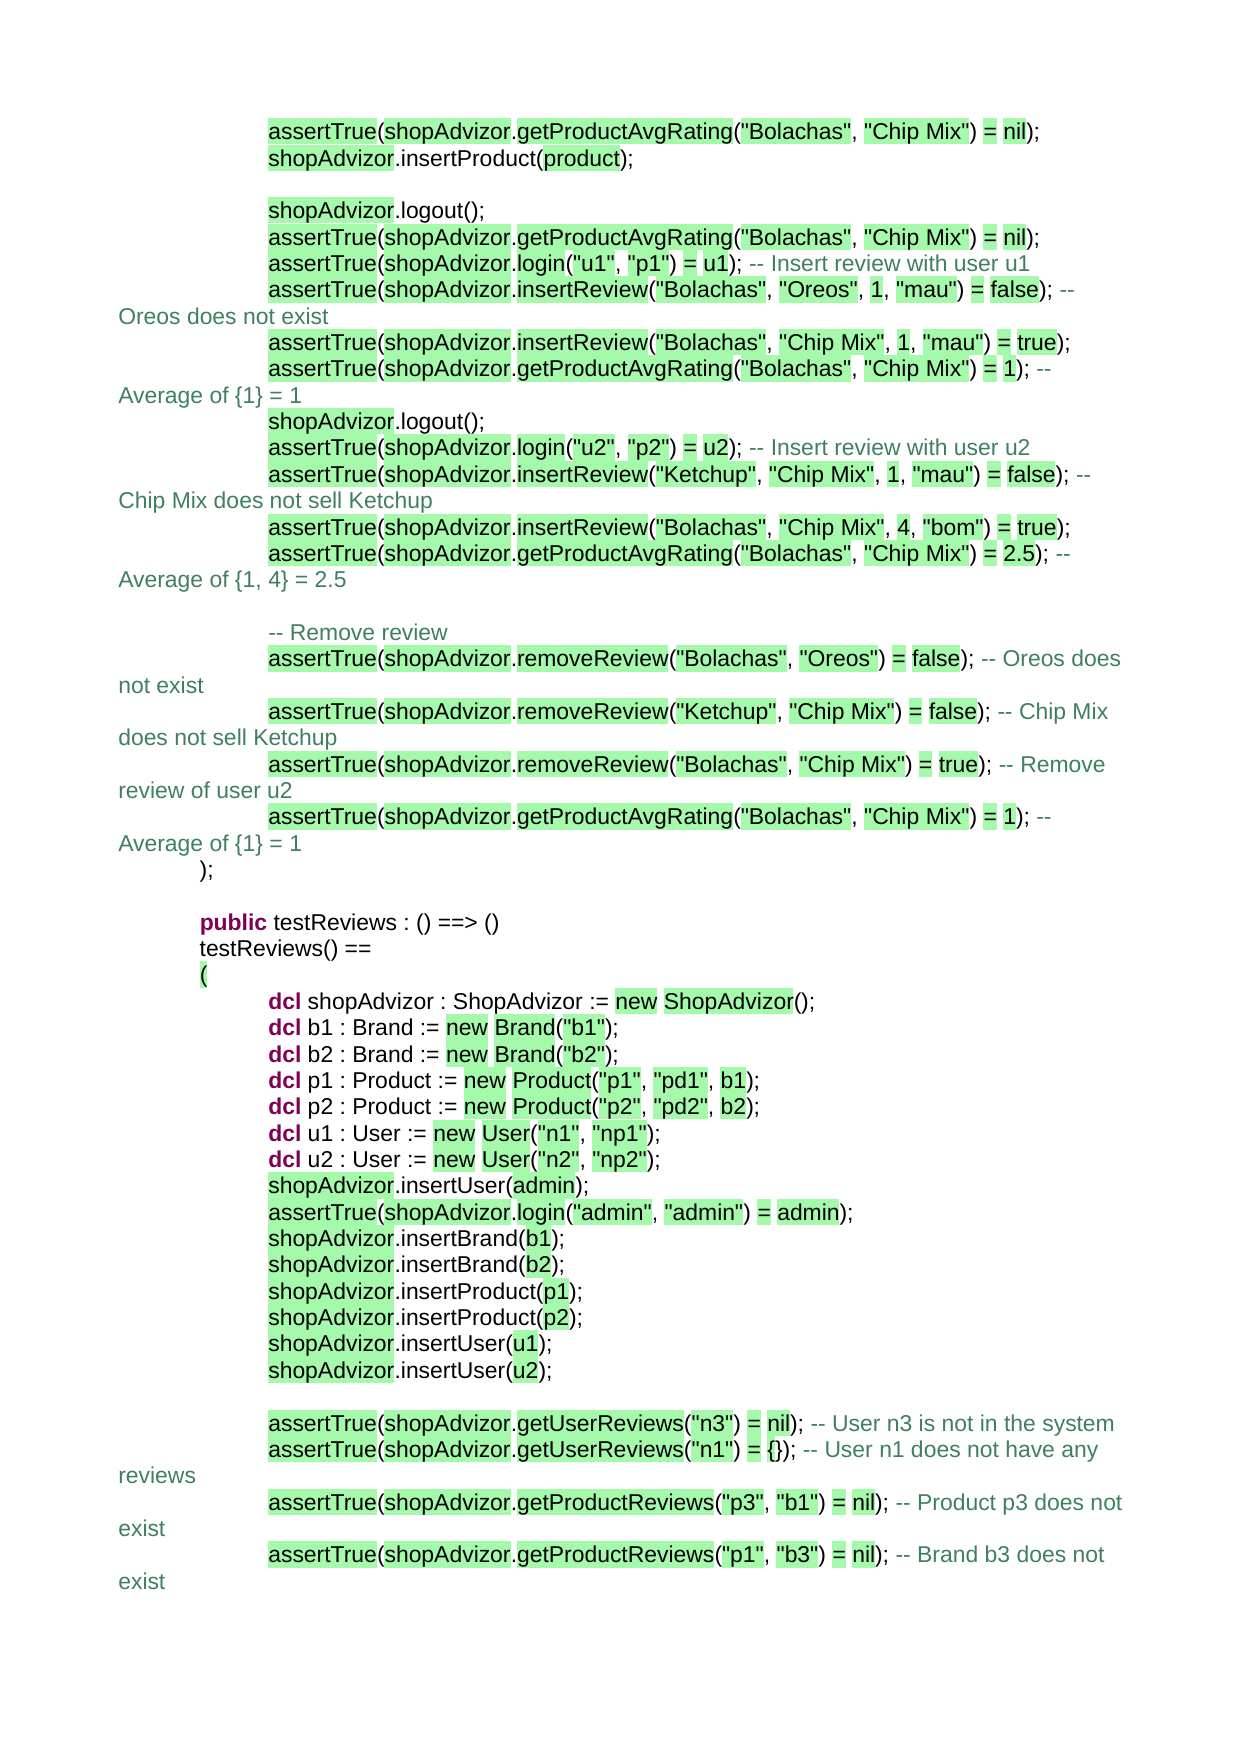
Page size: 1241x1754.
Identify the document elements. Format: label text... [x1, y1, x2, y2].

text assertTrue(shopAdvizor.removeReview("Bolachas", "Chip Mix") = true); -- Remove review of user u2 [118, 751, 1122, 803]
text assertTrue(shopAdvizor.insertReview("Bolachas", "Chip Mix", 4, "bom") = true); [118, 513, 1122, 540]
text shopAdvizor.insertBrand(b1); [118, 1225, 1122, 1251]
text public testReviews : () ==> () [118, 909, 1122, 935]
text assertTrue(shopAdvizor.getProductReviews("p3", "b1") = nil); -- Product p3 does not exist [118, 1488, 1122, 1541]
text dcl u2 : User := new User("n2", "np2"); [118, 1146, 1122, 1172]
text dcl u1 : User := new User("n1", "np1"); [118, 1119, 1122, 1146]
text assertTrue(shopAdvizor.insertReview("Bolachas", "Oreos", 1, "mau") = false); -- Oreos does not exist [118, 276, 1122, 329]
text assertTrue(shopAdvizor.login("u1", "p1") = u1); -- Insert review with user u1 [118, 250, 1122, 276]
text assertTrue(shopAdvizor.getProductAvgRating("Bolachas", "Chip Mix") = nil); [118, 223, 1122, 250]
text dcl shopAdvizor : ShopAdvizor := new ShopAdvizor(); [118, 988, 1122, 1014]
text -- Remove review [118, 619, 1122, 645]
text assertTrue(shopAdvizor.login("u2", "p2") = u2); -- Insert review with user u2 [118, 434, 1122, 461]
text assertTrue(shopAdvizor.insertReview("Bolachas", "Chip Mix", 1, "mau") = true); [118, 329, 1122, 355]
text dcl p1 : Product := new Product("p1", "pd1", b1); [118, 1067, 1122, 1093]
text assertTrue(shopAdvizor.getProductAvgRating("Bolachas", "Chip Mix") = 1); -- Average of {1} = 1 [118, 803, 1122, 856]
text assertTrue(shopAdvizor.login("admin", "admin") = admin); [118, 1199, 1122, 1225]
text assertTrue(shopAdvizor.getProductAvgRating("Bolachas", "Chip Mix") = 2.5); -- Average of {1, 4} = 2.5 [118, 540, 1122, 592]
text assertTrue(shopAdvizor.getProductAvgRating("Bolachas", "Chip Mix") = nil); [118, 118, 1122, 144]
text ( [118, 961, 1122, 988]
text shopAdvizor.insertProduct(p2); [118, 1304, 1122, 1330]
text shopAdvizor.insertProduct(p1); [118, 1278, 1122, 1304]
text dcl b2 : Brand := new Brand("b2"); [118, 1041, 1122, 1067]
text shopAdvizor.insertUser(u1); [118, 1330, 1122, 1357]
text assertTrue(shopAdvizor.getProductReviews("p1", "b3") = nil); -- Brand b3 does not exist [118, 1541, 1122, 1594]
text assertTrue(shopAdvizor.getUserReviews("n1") = {}); -- User n1 does not have any reviews [118, 1436, 1122, 1488]
text assertTrue(shopAdvizor.removeReview("Ketchup", "Chip Mix") = false); -- Chip Mix does not sell Ketchup [118, 698, 1122, 751]
text dcl b1 : Brand := new Brand("b1"); [118, 1014, 1122, 1041]
text dcl p2 : Product := new Product("p2", "pd2", b2); [118, 1093, 1122, 1119]
text shopAdvizor.logout(); [118, 197, 1122, 223]
text ); [118, 856, 1122, 882]
text shopAdvizor.insertProduct(product); [118, 144, 1122, 171]
text assertTrue(shopAdvizor.removeReview("Bolachas", "Oreos") = false); -- Oreos does not exist [118, 645, 1122, 698]
text shopAdvizor.insertUser(u2); [118, 1357, 1122, 1383]
text assertTrue(shopAdvizor.getProductAvgRating("Bolachas", "Chip Mix") = 1); -- Average of {1} = 1 [118, 355, 1122, 408]
text assertTrue(shopAdvizor.getUserReviews("n3") = nil); -- User n3 is not in the system [118, 1409, 1122, 1436]
text shopAdvizor.logout(); [118, 408, 1122, 434]
text shopAdvizor.insertBrand(b2); [118, 1251, 1122, 1278]
text assertTrue(shopAdvizor.insertReview("Ketchup", "Chip Mix", 1, "mau") = false); -- Chip Mix does not sell Ketchup [118, 461, 1122, 513]
text testReviews() == [118, 935, 1122, 961]
text shopAdvizor.insertUser(admin); [118, 1172, 1122, 1199]
